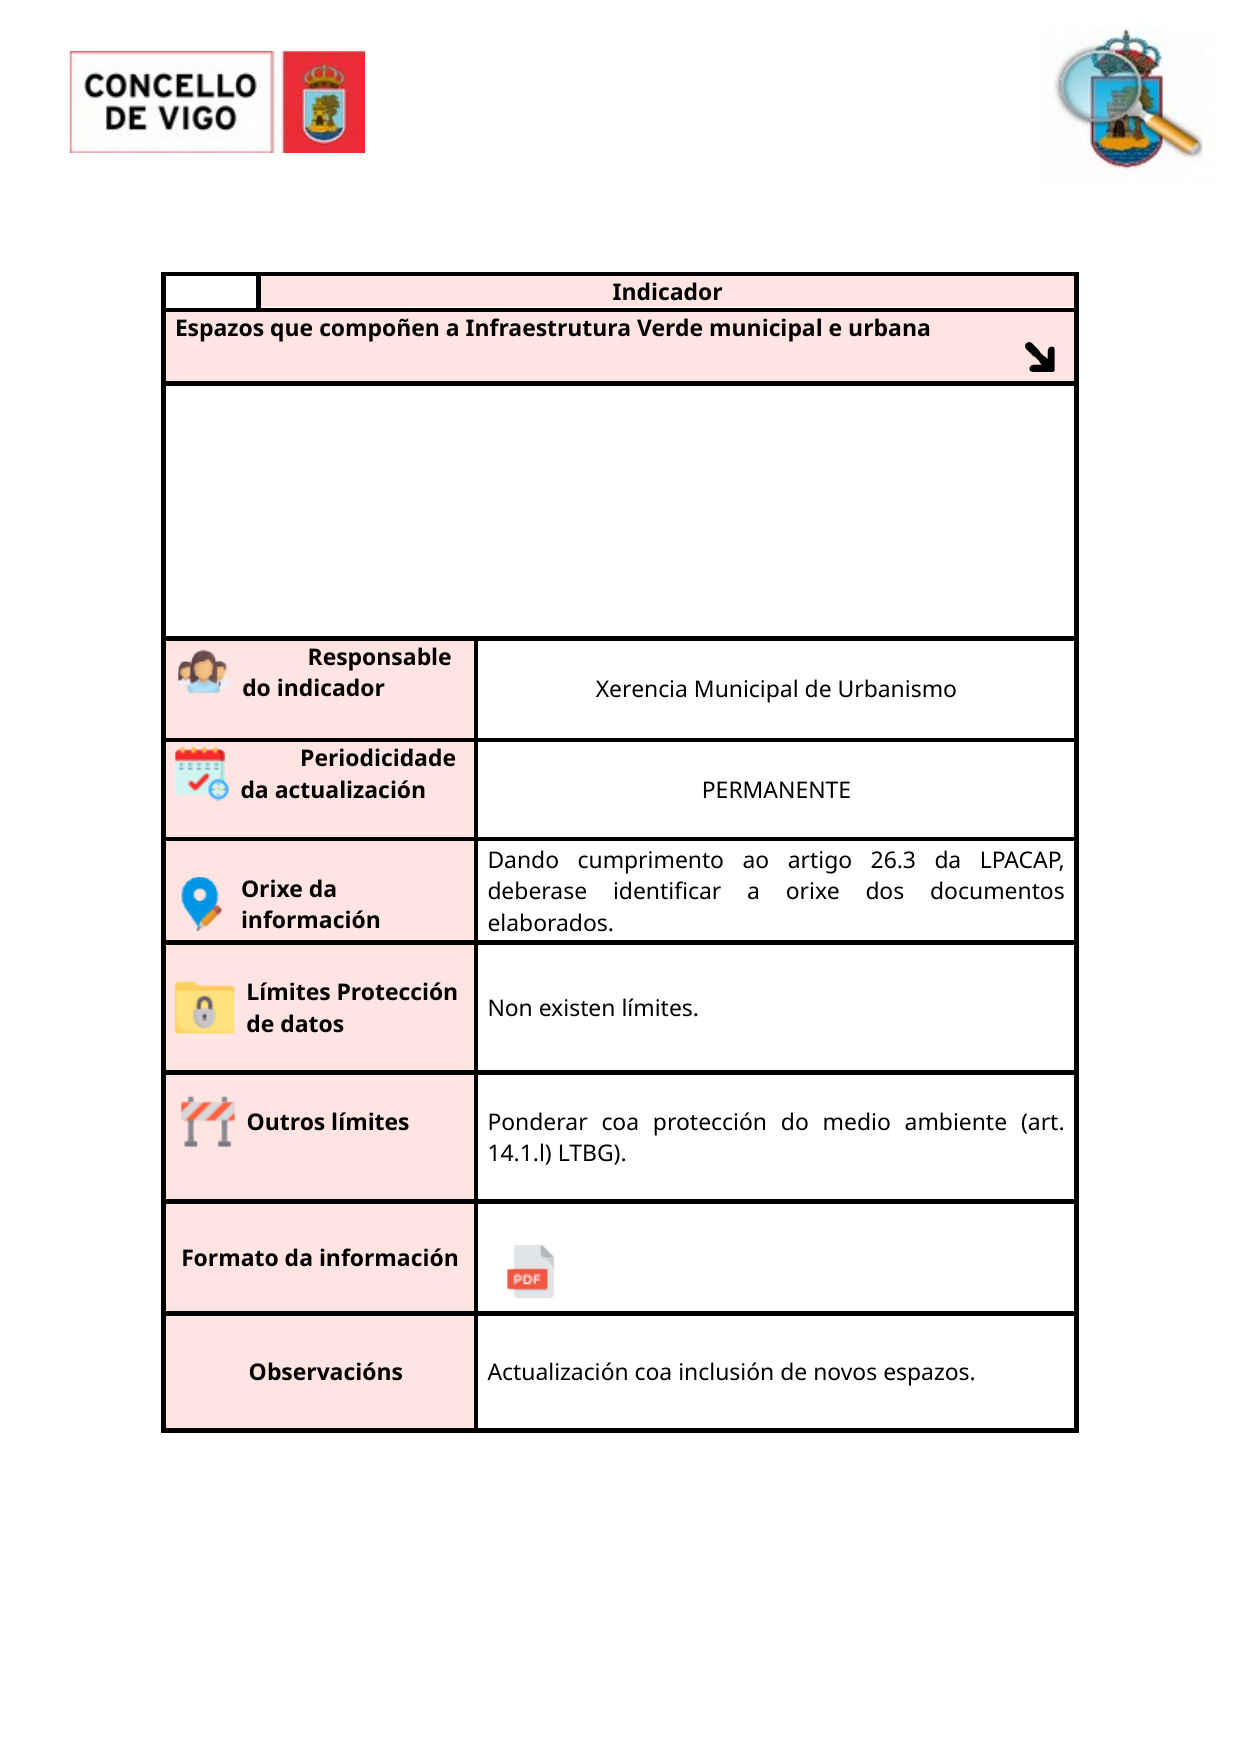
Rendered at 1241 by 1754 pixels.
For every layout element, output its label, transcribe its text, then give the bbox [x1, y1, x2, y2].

picture [1025, 342, 1055, 372]
table_cell Observacións [166, 1316, 474, 1428]
table_cell [478, 1204, 1074, 1311]
table_header Indicador [261, 276, 1074, 307]
picture [175, 877, 229, 931]
table_cell Non existen límites. [478, 945, 1074, 1070]
picture [175, 978, 235, 1038]
table_cell Xerencia Municipal de Urbanismo [478, 641, 1074, 738]
table_cell Espazos que compoñen a Infraestrutura Verde municipal e urbana [166, 312, 1074, 381]
table_cell Límites Protección de datos [166, 945, 474, 1070]
table_cell Outros límites [166, 1075, 474, 1199]
table_cell Ponderar coa protección do medio ambiente (art. 14.1.l) LTBG). [478, 1075, 1074, 1199]
table_cell Responsable do indicador [166, 641, 474, 738]
picture [181, 1095, 235, 1149]
picture [69, 51, 365, 153]
picture [177, 645, 231, 699]
table_header [166, 276, 256, 307]
picture [175, 747, 229, 801]
table_cell Actualización coa inclusión de novos espazos. [478, 1316, 1074, 1428]
table_cell Dando cumprimento ao artigo 26.3 da LPACAP, deberase identificar a orixe dos documentos elaborados. [478, 841, 1074, 940]
picture [504, 1245, 558, 1298]
table_cell Periodicidade da actualización [166, 742, 474, 837]
table_cell PERMANENTE [478, 742, 1074, 837]
table_cell [166, 386, 1074, 636]
table_cell Formato da información [166, 1204, 474, 1311]
picture [1040, 26, 1218, 186]
table_cell Orixe da información [166, 841, 474, 940]
picture [193, 889, 207, 901]
